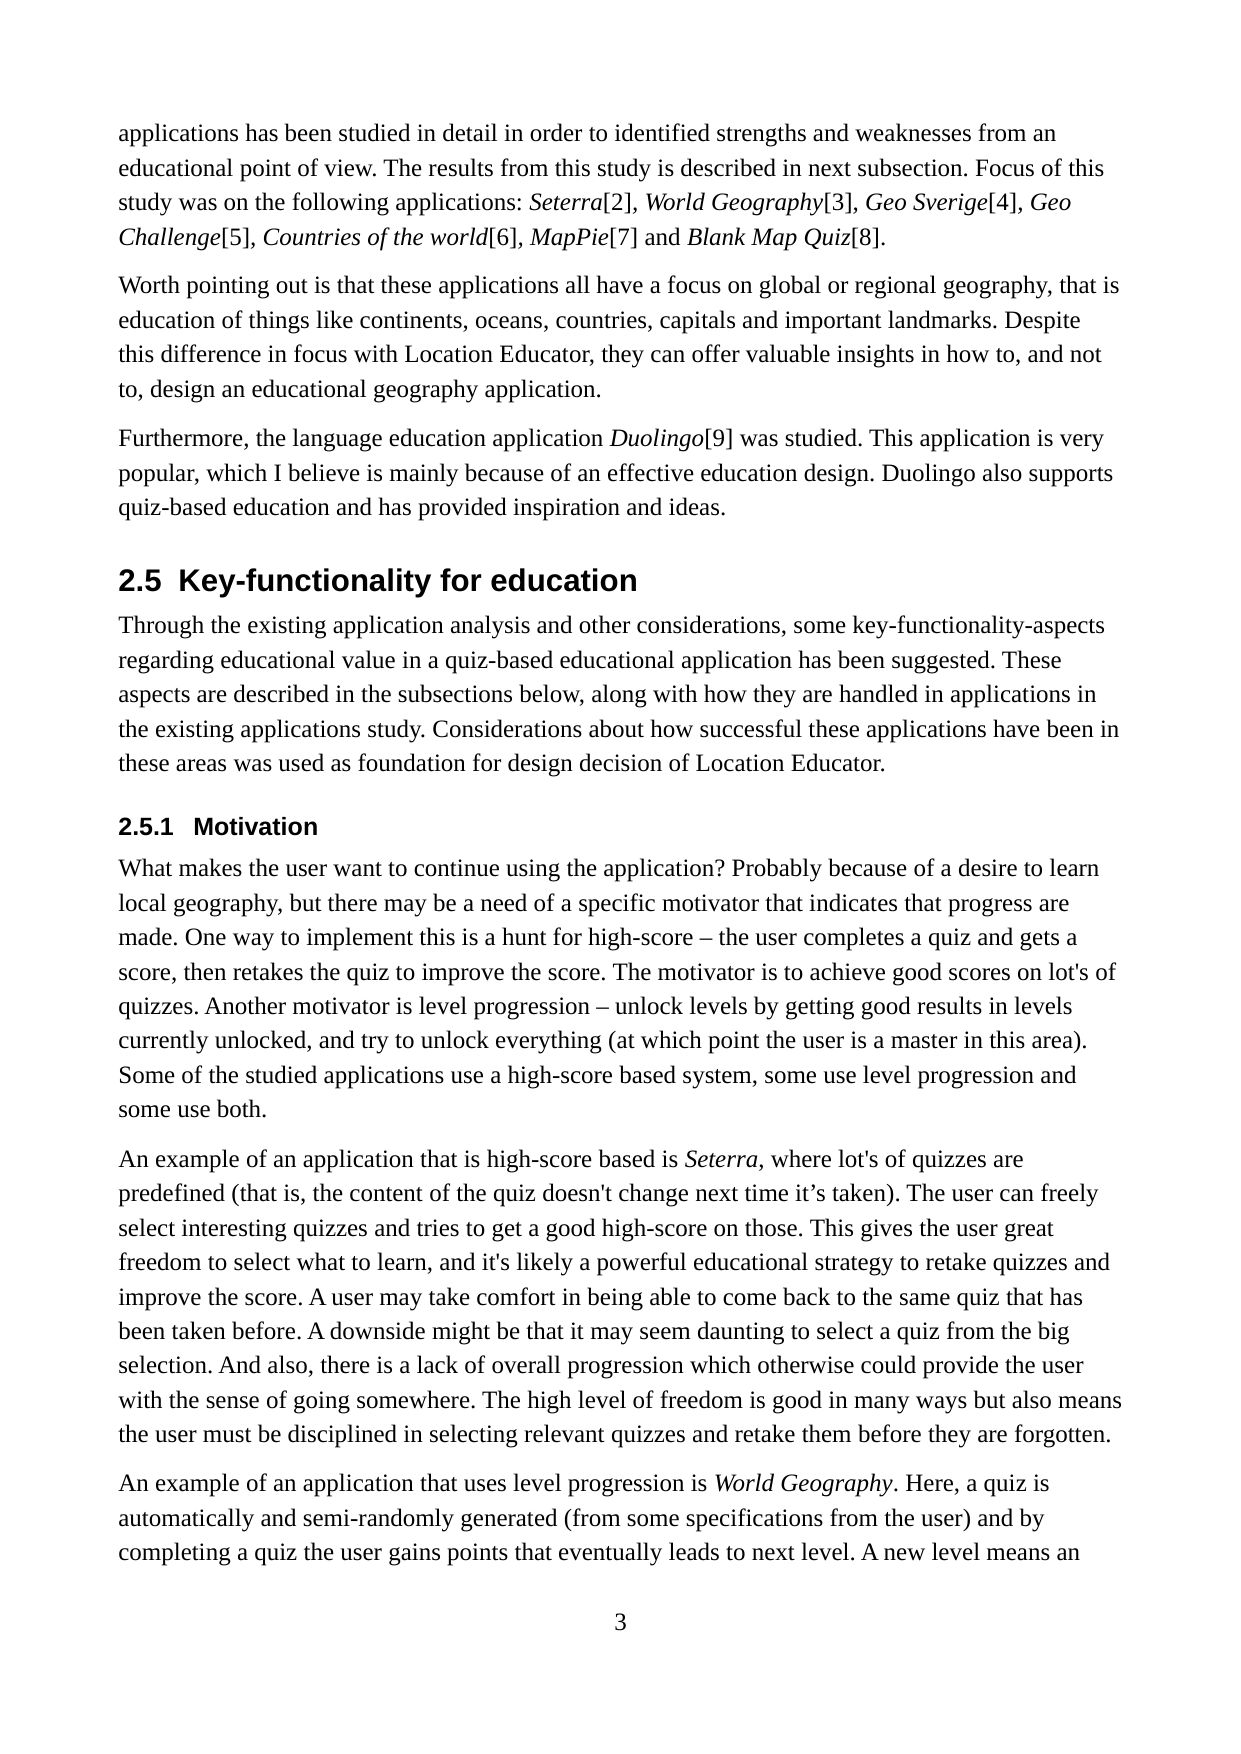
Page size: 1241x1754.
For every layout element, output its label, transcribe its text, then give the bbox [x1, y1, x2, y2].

text Worth pointing out is that these applications all have a focus on global or regional geography, that is education of things like continents, oceans, countries, capitals and important landmarks. Despite this difference in focus with Location Educator, they can offer valuable insights in how to, and not to, design an educational geography application. [118, 271, 1122, 403]
text Furthermore, the language education application Duolingo[9] was studied. This application is very popular, which I believe is mainly because of an effective education design. Duolingo also supports quiz-based education and has provided inspiration and ideas. [118, 423, 1122, 521]
text An example of an application that uses level progression is World Geography. Here, a quiz is automatically and semi-randomly generated (from some specifications from the user) and by completing a quiz the user gains points that eventually leads to next level. A new level means an [118, 1468, 1122, 1566]
subtitle Motivation [118, 812, 1122, 841]
subtitle Key-functionality for education [118, 562, 1122, 598]
text applications has been studied in detail in order to identified strengths and weaknesses from an educational point of view. The results from this study is described in next subsection. Focus of this study was on the following applications: Seterra[2], World Geography[3], Geo Sverige[4], Geo Challenge[5], Countries of the world[6], MapPie[7] and Blank Map Quiz[8]. [118, 118, 1122, 250]
text An example of an application that is high-score based is Seterra, where lot's of quizzes are predefined (that is, the content of the quiz doesn't change next time it’s taken). The user can freely select interesting quizzes and tries to get a good high-score on those. This gives the user great freedom to select what to learn, and it's likely a powerful educational strategy to retake quizzes and improve the score. A user may take comfort in being able to come back to the same quiz that has been taken before. A downside might be that it may seem daunting to select a quiz from the big selection. And also, there is a lack of overall progression which otherwise could provide the user with the sense of going somewhere. The high level of freedom is good in many ways but also means the user must be disciplined in selecting relevant quizzes and retake them before they are forgotten. [118, 1144, 1122, 1448]
text Through the existing application analysis and other considerations, some key-functionality-aspects regarding educational value in a quiz-based educational application has been suggested. These aspects are described in the subsections below, along with how they are handled in applications in the existing applications study. Considerations about how successful these applications have been in these areas was used as foundation for design decision of Location Educator. [118, 610, 1122, 777]
text What makes the user want to continue using the application? Probably because of a desire to learn local geography, but there may be a need of a specific motivator that indicates that progress are made. One way to implement this is a hunt for high-score – the user completes a quiz and gets a score, then retakes the quiz to improve the score. The motivator is to achieve good scores on lot's of quizzes. Another motivator is level progression – unlock levels by getting good results in levels currently unlocked, and try to unlock everything (at which point the user is a master in this area). Some of the studied applications use a high-score based system, some use level progression and some use both. [118, 853, 1122, 1123]
